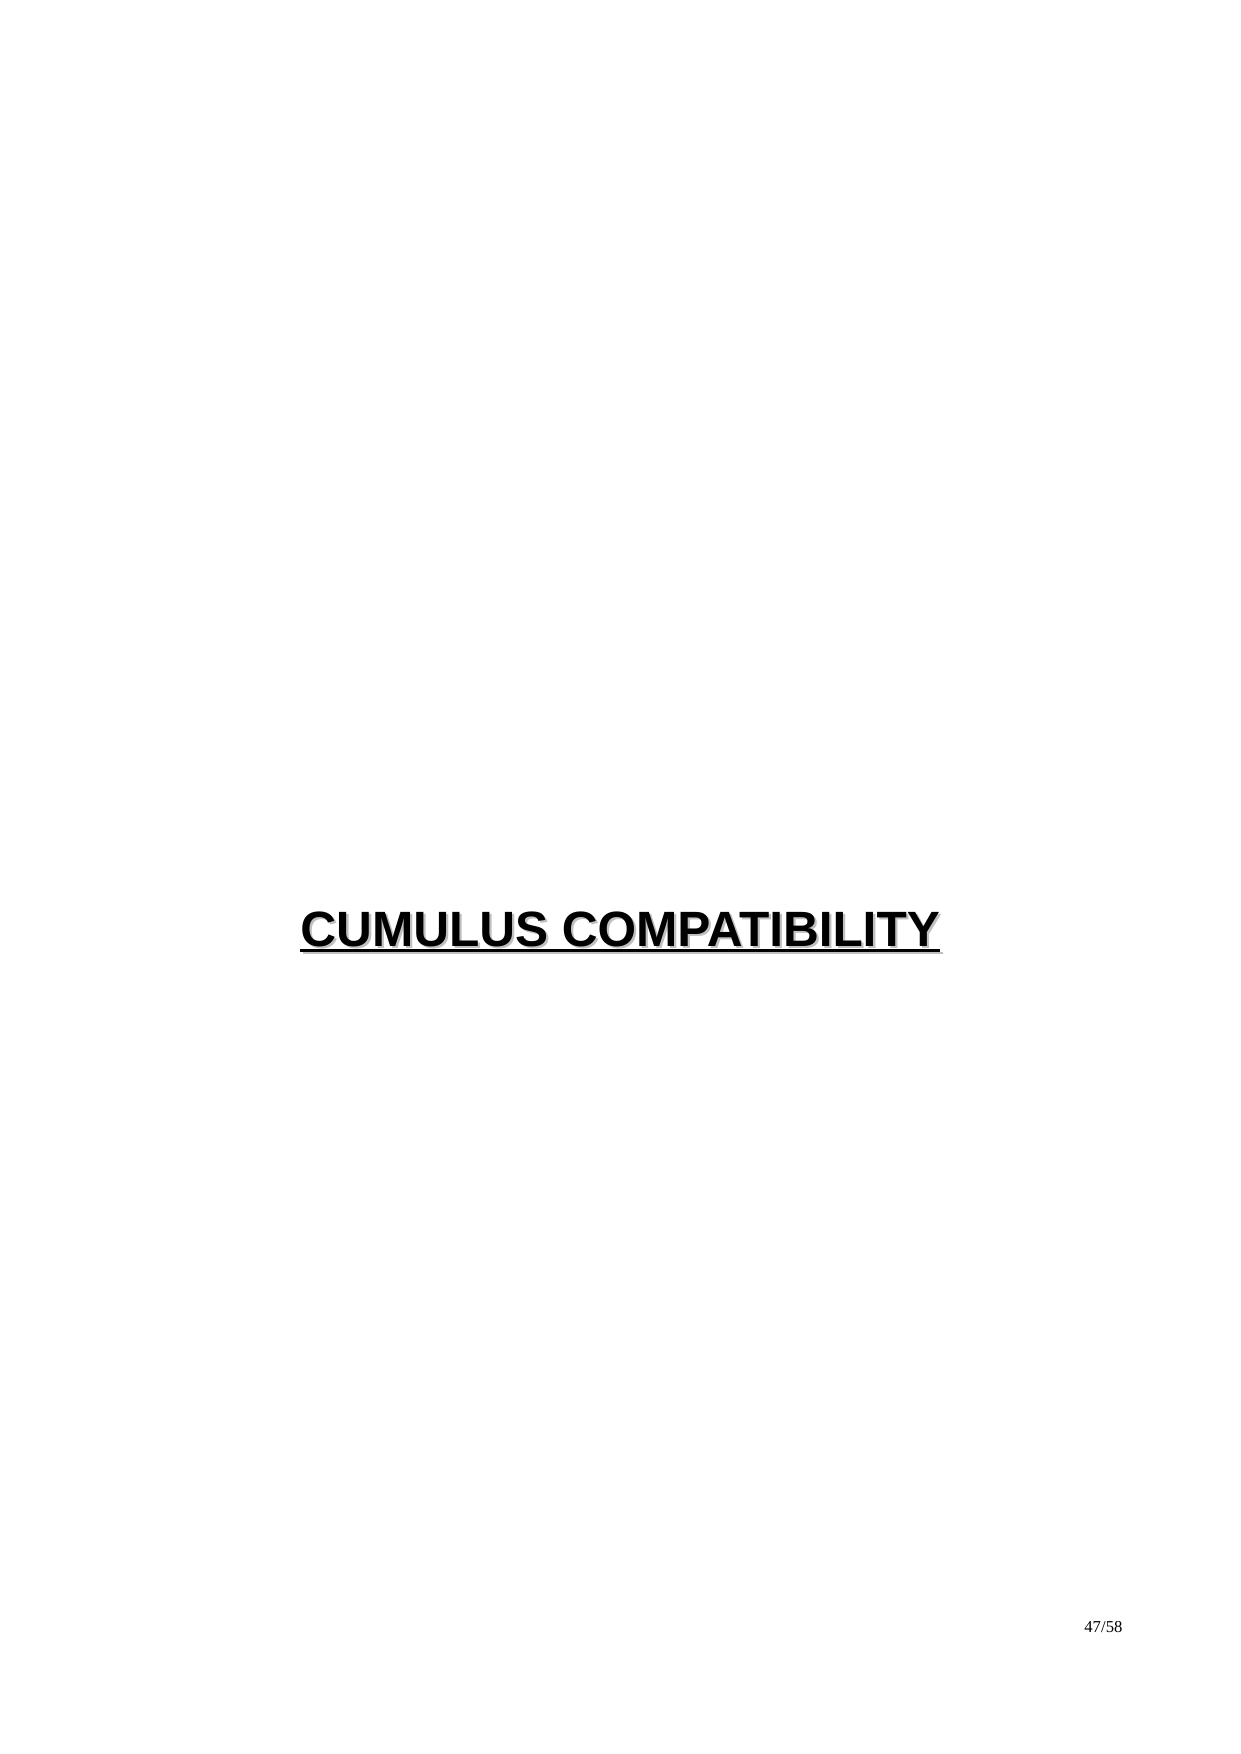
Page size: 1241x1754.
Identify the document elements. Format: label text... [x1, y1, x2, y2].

subtitle CUMULUS COMPATIBILITY [118, 900, 1122, 957]
